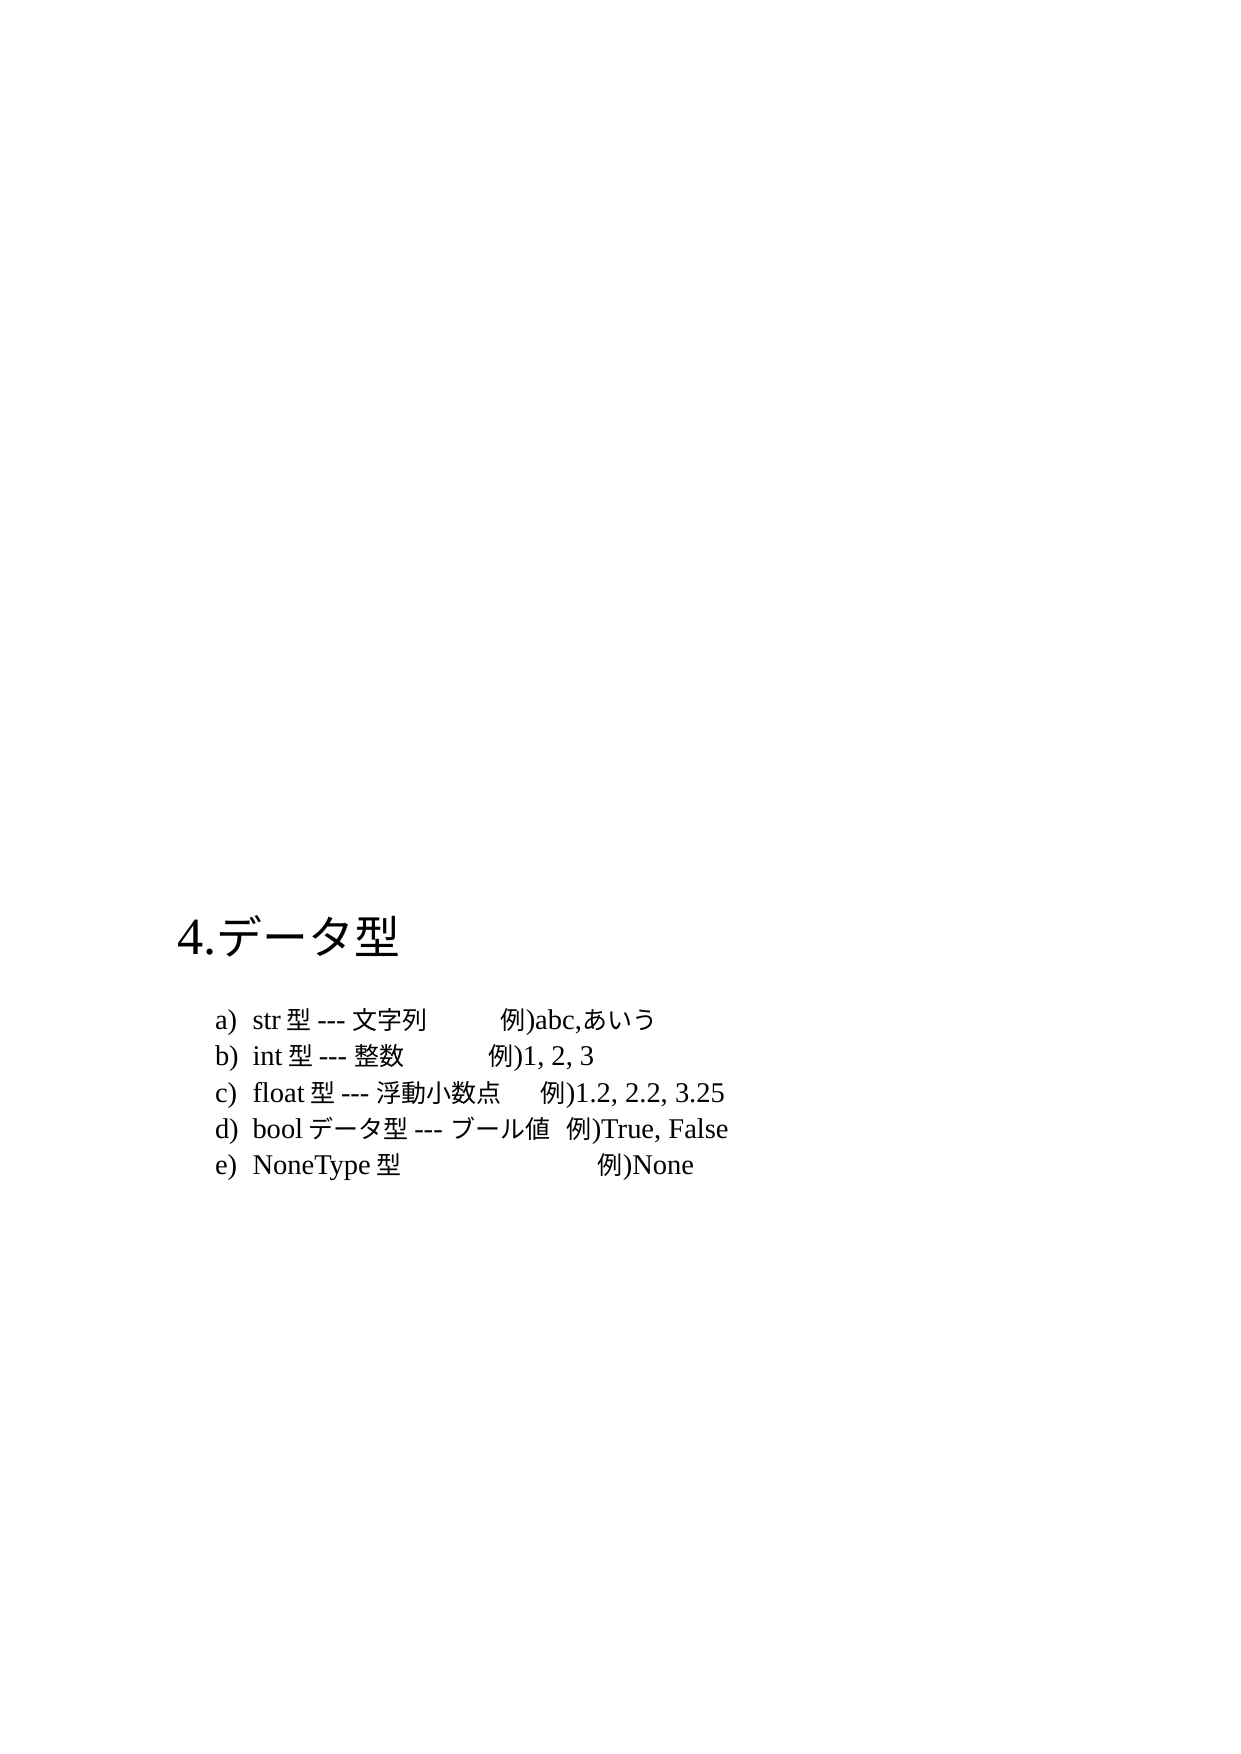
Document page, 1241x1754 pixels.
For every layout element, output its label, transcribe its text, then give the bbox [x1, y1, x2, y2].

list float型 --- 浮動小数点 例)1.2, 2.2, 3.25 [215, 1073, 1063, 1109]
list str型 --- 文字列 例)abc,あいう [215, 1001, 1063, 1037]
text 4.データ型 [177, 901, 1063, 968]
list int型 --- 整数 例)1, 2, 3 [215, 1037, 1063, 1073]
list boolデータ型 --- ブール値 例)True, False [215, 1109, 1063, 1146]
list NoneType型 例)None [215, 1146, 1063, 1182]
